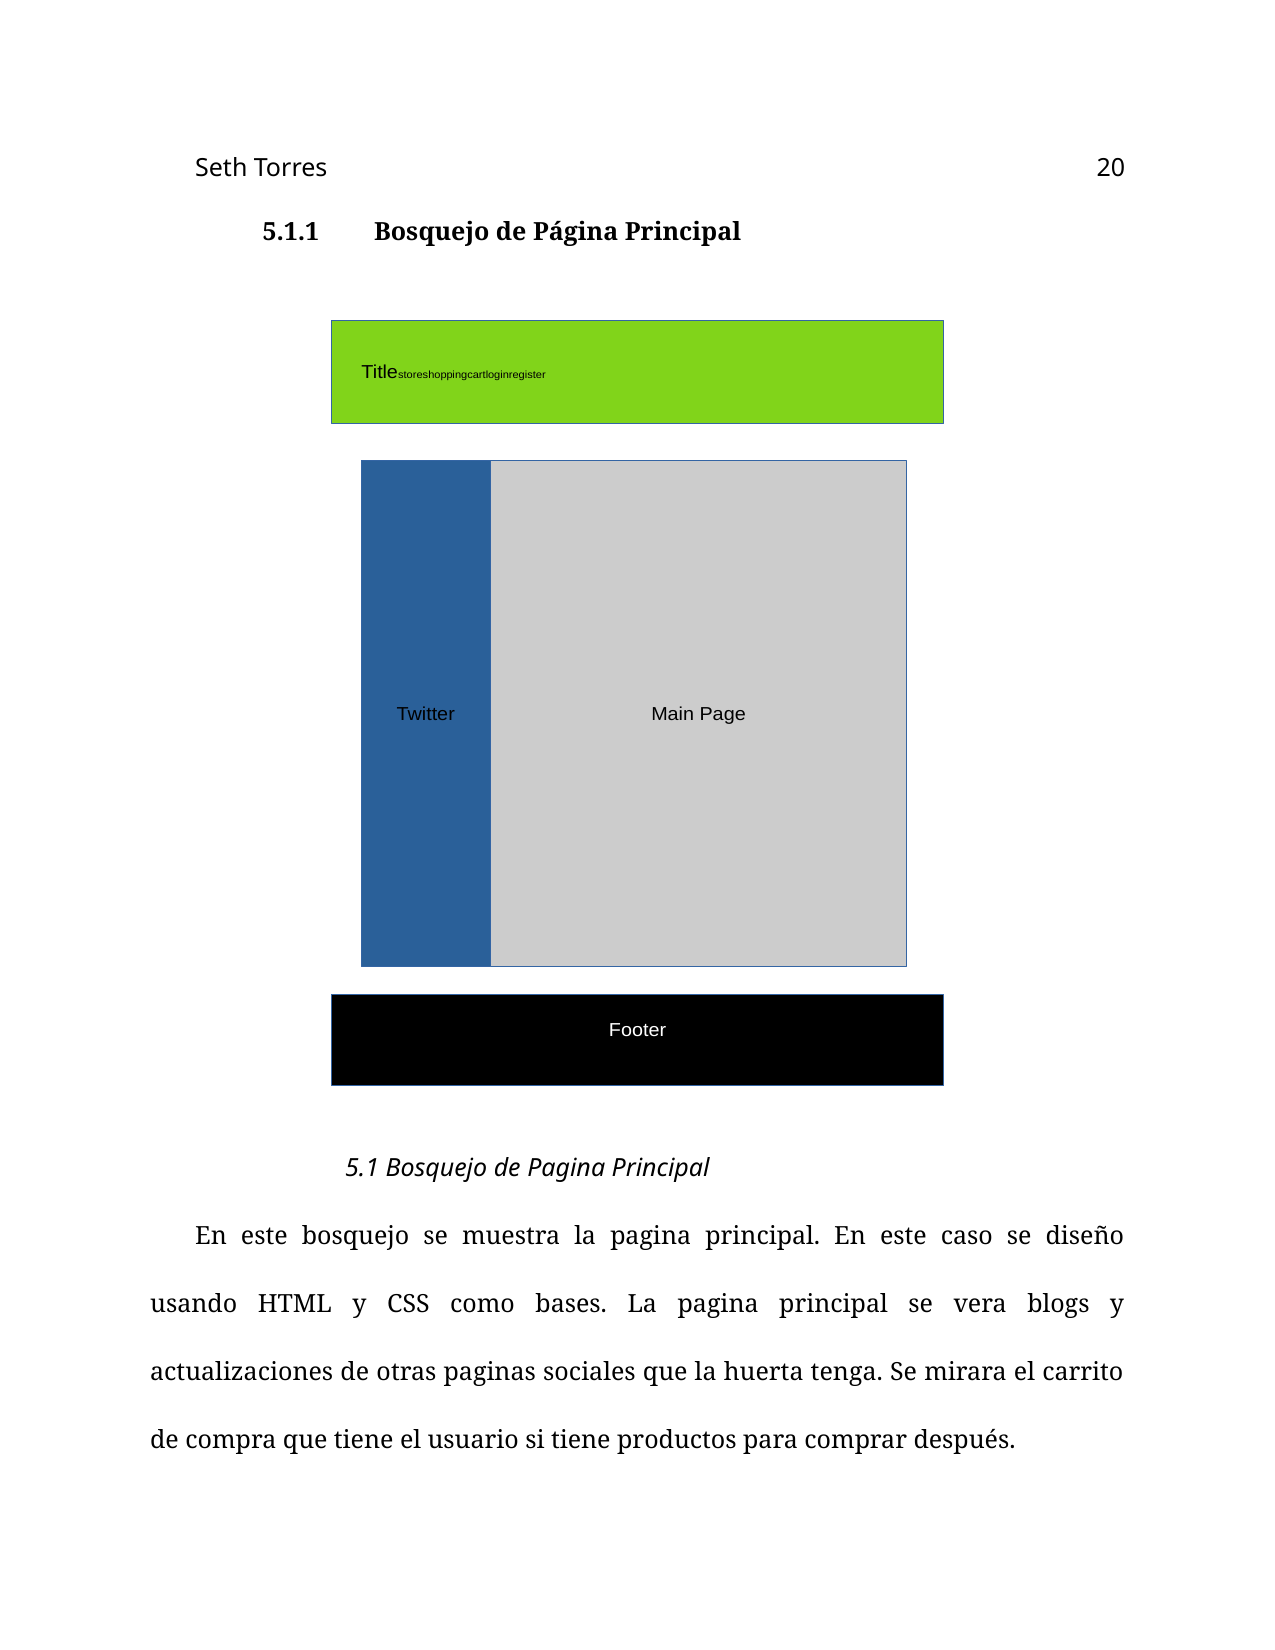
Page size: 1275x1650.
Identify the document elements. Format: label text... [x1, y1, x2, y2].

subtitle [300, 278, 975, 291]
text 5.1 Bosquejo de Pagina Principal [300, 291, 975, 1184]
text En este bosquejo se muestra la pagina principal. En este caso se diseño usando HTML y CSS como bases. La pagina principal se vera blogs y actualizaciones de otras paginas sociales que la huerta tenga. Se mirara el carrito de compra que tiene el usuario si tiene productos para comprar después. [150, 294, 1125, 1456]
subtitle Bosquejo de Página Principal [262, 213, 1125, 248]
